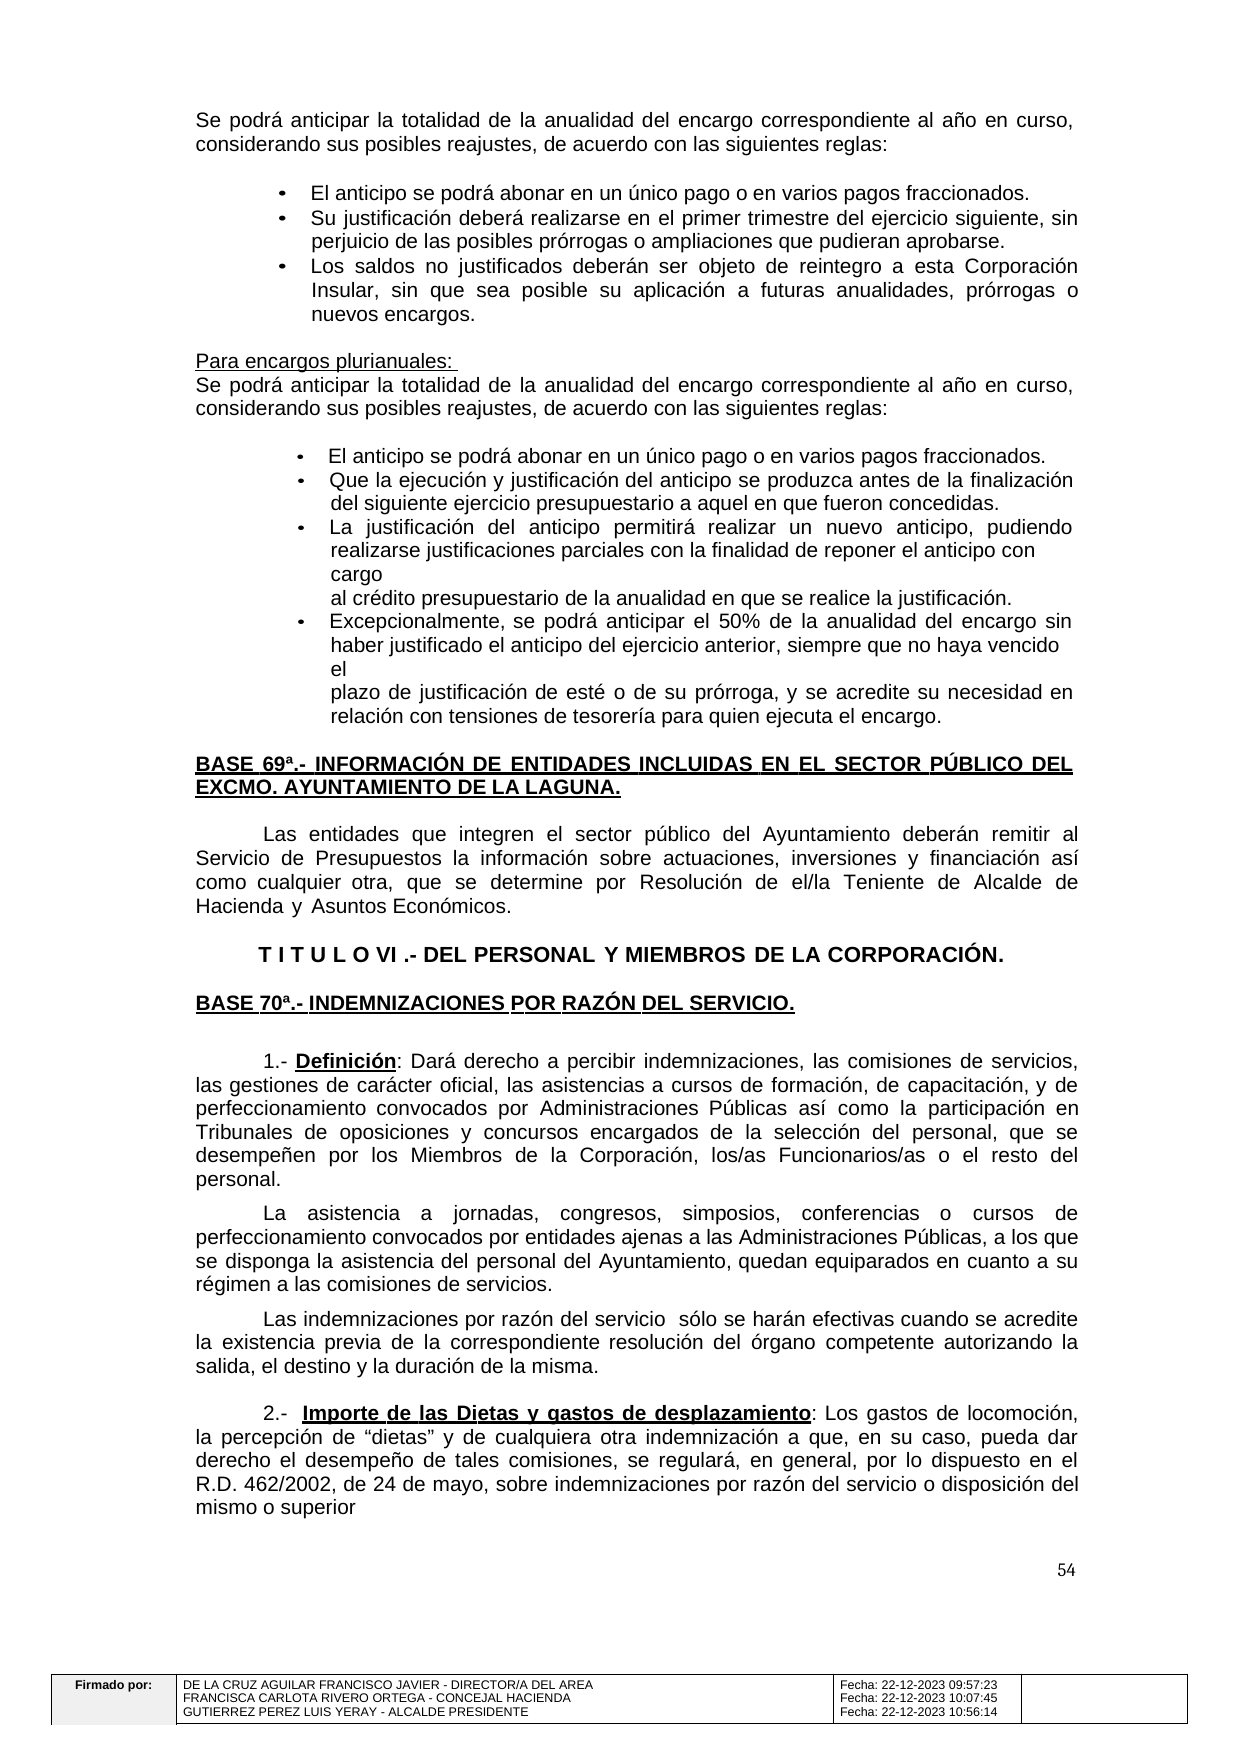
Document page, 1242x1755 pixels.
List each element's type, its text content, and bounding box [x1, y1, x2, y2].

text 54 [42, 1559, 1075, 1581]
table_header DE LA CRUZ AGUILAR FRANCISCO JAVIER - DIRECTOR/A DEL AREA FRANCISCA CARLOTA RIVERO ORTEGA - CONCEJAL HACIENDA GUTIERREZ PEREZ LUIS YERAY - ALCALDE PRESIDENTE [177, 1675, 833, 1723]
text La asistencia a jornadas, congresos, simposios, conferencias o cursos de perfeccionamiento convocados por entidades ajenas a las Administraciones Públicas, a los que se disponga la asistencia del personal del Ayuntamiento, quedan equiparados en cuanto a su régimen a las comisiones de servicios. [195, 1202, 1079, 1296]
text • Su justificación deberá realizarse en el primer trimestre del ejercicio siguiente, sin perjuicio de las posibles prórrogas o ampliaciones que pudieran aprobarse. [277, 207, 1078, 254]
text Las indemnizaciones por razón del servicio sólo se harán efectivas cuando se acredite la existencia previa de la correspondiente resolución del órgano competente autorizando la salida, el destino y la duración de la misma. [195, 1307, 1079, 1378]
text Para encargos plurianuales: [195, 349, 1202, 373]
text plazo de justificación de esté o de su prórroga, y se acredite su necesidad en [330, 681, 1202, 704]
text • Los saldos no justificados deberán ser objeto de reintegro a esta Corporación Insular, sin que sea posible su aplicación a futuras anualidades, prórrogas o nuevos encargos. [277, 255, 1079, 326]
text 2.- Importe de las Dietas y gastos de desplazamiento: Los gastos de locomoción, la percepción de “dietas” y de cualquiera otra indemnización a que, en su caso, pueda dar derecho el desempeño de tales comisiones, se regulará, en general, por lo dispuesto en el R.D. 462/2002, de 24 de mayo, sobre indemnizaciones por razón del servicio o disposición del mismo o superior [195, 1401, 1079, 1519]
text • Excepcionalmente, se podrá anticipar el 50% de la anualidad del encargo sin haber justificado el anticipo del ejercicio anterior, siempre que no haya vencido el [297, 610, 1078, 681]
text T I T U L O VI .- DEL PERSONAL Y MIEMBROS DE LA CORPORACIÓN. [258, 942, 1202, 967]
table_header Firmado por: [52, 1675, 176, 1723]
text al crédito presupuestario de la anualidad en que se realice la justificación. [330, 586, 1202, 610]
table_header Fecha: 22-12-2023 09:57:23 Fecha: 22-12-2023 10:07:45 Fecha: 22-12-2023 10:56:14 [834, 1675, 1021, 1723]
text • El anticipo se podrá abonar en un único pago o en varios pagos fraccionados. [277, 181, 1202, 205]
text 1.- Definición: Dará derecho a percibir indemnizaciones, las comisiones de servicios, las gestiones de carácter oficial, las asistencias a cursos de formación, de capacitación, y de perfeccionamiento convocados por Administraciones Públicas así como la participación en Tribunales de oposiciones y concursos encargados de la selección del personal, que se desempeñen por los Miembros de la Corporación, los/as Funcionarios/as o el resto del personal. [195, 1049, 1079, 1191]
text Se podrá anticipar la totalidad de la anualidad del encargo correspondiente al año en curso, considerando sus posibles reajustes, de acuerdo con las siguientes reglas: [195, 373, 1078, 421]
text • Que la ejecución y justificación del anticipo se produzca antes de la finalización del siguiente ejercicio presupuestario a aquel en que fueron concedidas. [297, 468, 1079, 516]
table_header [1022, 1675, 1187, 1723]
text Se podrá anticipar la totalidad de la anualidad del encargo correspondiente al año en curso, considerando sus posibles reajustes, de acuerdo con las siguientes reglas: [195, 109, 1078, 156]
text BASE 70ª.- INDEMNIZACIONES POR RAZÓN DEL SERVICIO. [195, 991, 1202, 1014]
text BASE 69ª.- INFORMACIÓN DE ENTIDADES INCLUIDAS EN EL SECTOR PÚBLICO DEL EXCMO. AYUNTAMIENTO DE LA LAGUNA. [195, 752, 1078, 799]
text • El anticipo se podrá abonar en un único pago o en varios pagos fraccionados. [293, 444, 1049, 468]
text • La justificación del anticipo permitirá realizar un nuevo anticipo, pudiendo realizarse justificaciones parciales con la finalidad de reponer el anticipo con cargo [297, 516, 1078, 586]
text relación con tensiones de tesorería para quien ejecuta el encargo. [330, 704, 1202, 728]
text Las entidades que integren el sector público del Ayuntamiento deberán remitir al Servicio de Presupuestos la información sobre actuaciones, inversiones y financiación así como cualquier otra, que se determine por Resolución de el/la Teniente de Alcalde de Hacienda y Asuntos Económicos. [195, 823, 1079, 917]
